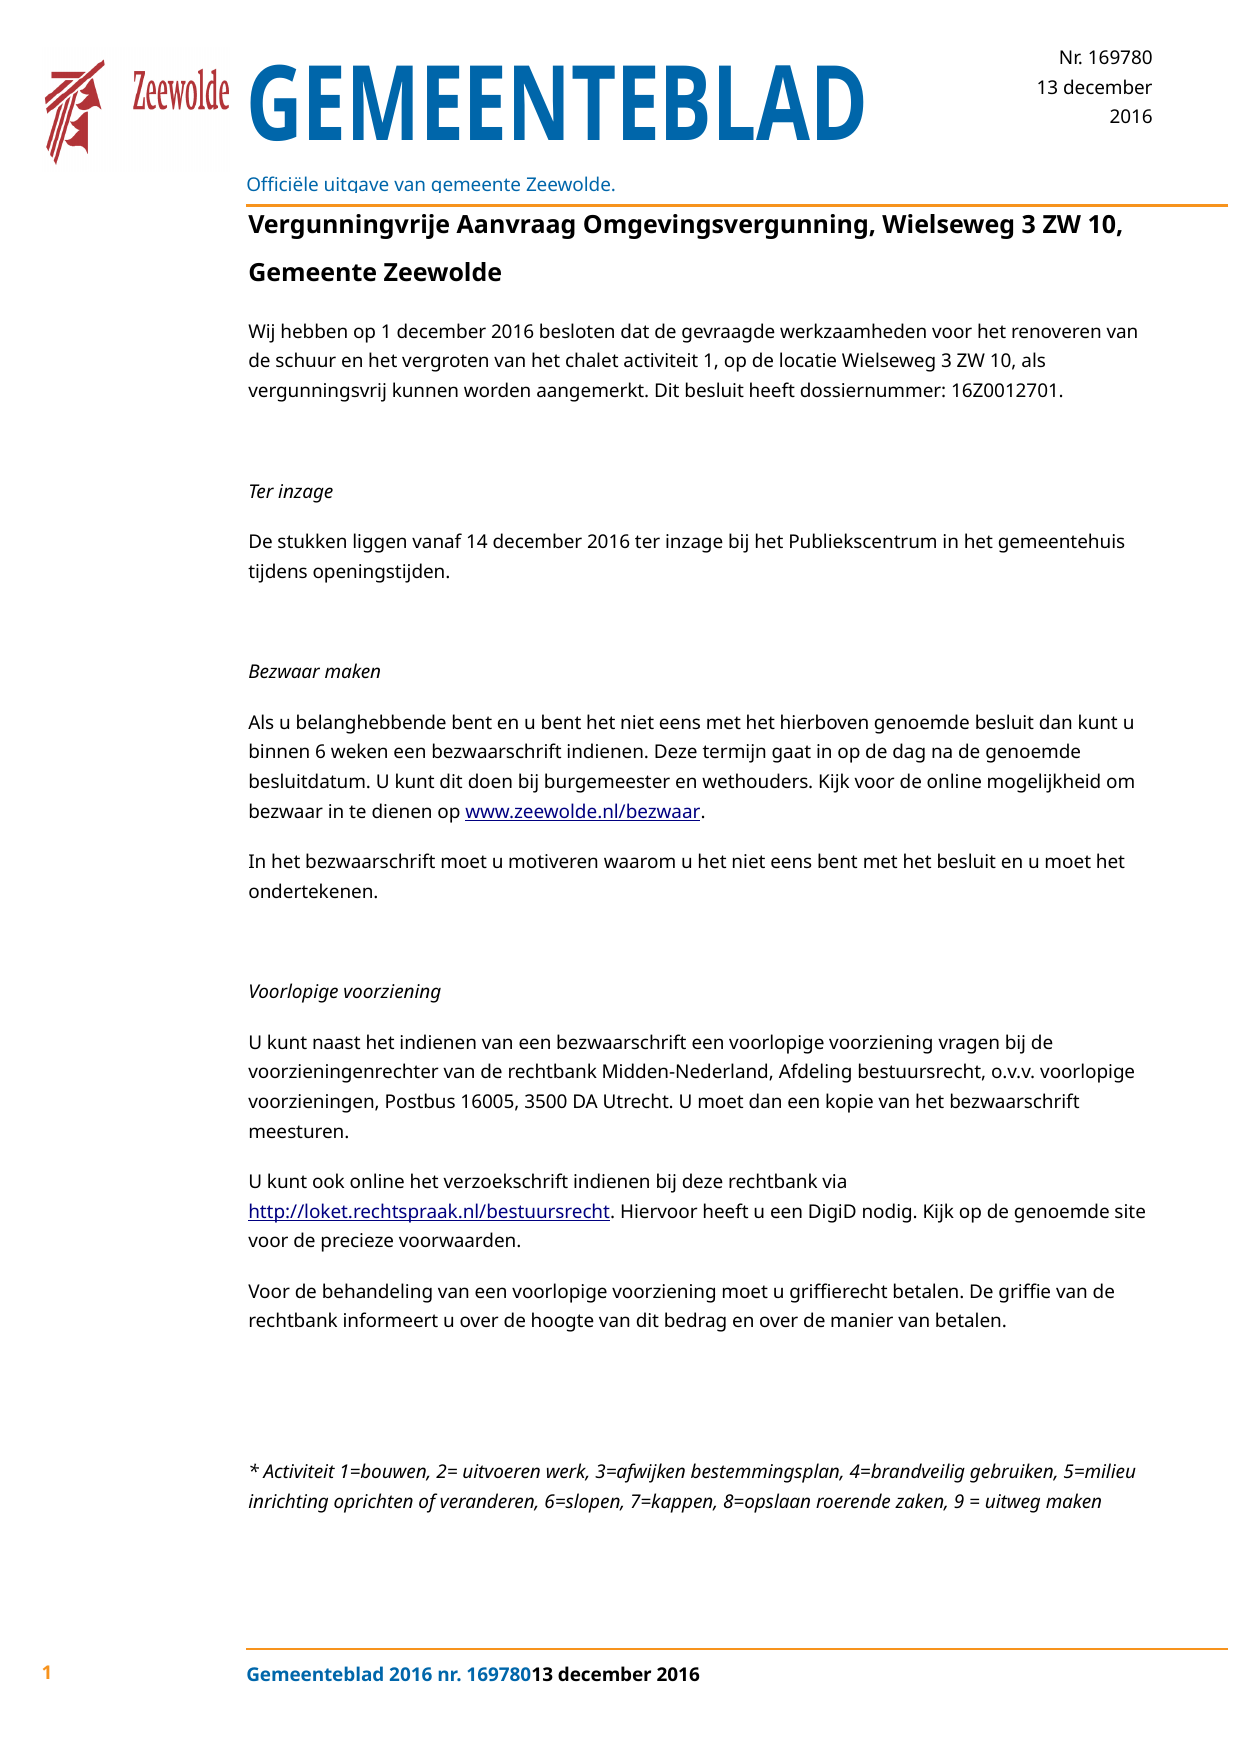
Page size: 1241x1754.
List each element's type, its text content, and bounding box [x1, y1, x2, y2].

text U kunt naast het indienen van een bezwaarschrift een voorlopige voorziening vragen bij de voorzieningenrechter van de rechtbank Midden-Nederland, Afdeling bestuursrecht, o.v.v. voorlopige voorzieningen, Postbus 16005, 3500 DA Utrecht. U moet dan een kopie van het bezwaarschrift meesturen. [248, 1029, 1152, 1144]
text Als u belanghebbende bent en u bent het niet eens met het hierboven genoemde besluit dan kunt u binnen 6 weken een bezwaarschrift indienen. Deze termijn gaat in op de dag na de genoemde besluitdatum. U kunt dit doen bij burgemeester en wethouders. Kijk voor de online mogelijkheid om bezwaar in te dienen op www.zeewolde.nl/bezwaar. [248, 709, 1152, 824]
text * Activiteit 1=bouwen, 2= uitvoeren werk, 3=afwijken bestemmingsplan, 4=brandveilig gebruiken, 5=milieu inrichting oprichten of veranderen, 6=slopen, 7=kappen, 8=opslaan roerende zaken, 9 = uitweg maken [248, 1459, 1152, 1514]
text Voor de behandeling van een voorlopige voorziening moet u griffierecht betalen. De griffie van de rechtbank informeert u over de hoogte van dit bedrag en over de manier van betalen. [248, 1278, 1152, 1333]
picture [41, 47, 231, 172]
text U kunt ook online het verzoekschrift indienen bij deze rechtbank via http://loket.rechtspraak.nl/bestuursrecht. Hiervoor heeft u een DigiD nodig. Kijk op de genoemde site voor de precieze voorwaarden. [248, 1168, 1152, 1253]
text Bezwaar maken [248, 659, 1152, 684]
text Vergunningvrije Aanvraag Omgevingsvergunning, Wielseweg 3 ZW 10, Gemeente Zeewolde [248, 207, 1152, 288]
text De stukken liggen vanaf 14 december 2016 ter inzage bij het Publiekscentrum in het gemeentehuis tijdens openingstijden. [248, 528, 1152, 584]
text Ter inzage [248, 478, 1152, 504]
text In het bezwaarschrift moet u motiveren waarom u het niet eens bent met het besluit en u moet het ondertekenen. [248, 848, 1152, 904]
text Voorlopige voorziening [248, 979, 1152, 1004]
text Wij hebben op 1 december 2016 besloten dat de gevraagde werkzaamheden voor het renoveren van de schuur en het vergroten van het chalet activiteit 1, op de locatie Wielseweg 3 ZW 10, als vergunningsvrij kunnen worden aangemerkt. Dit besluit heeft dossiernummer: 16Z0012701. [248, 318, 1152, 403]
